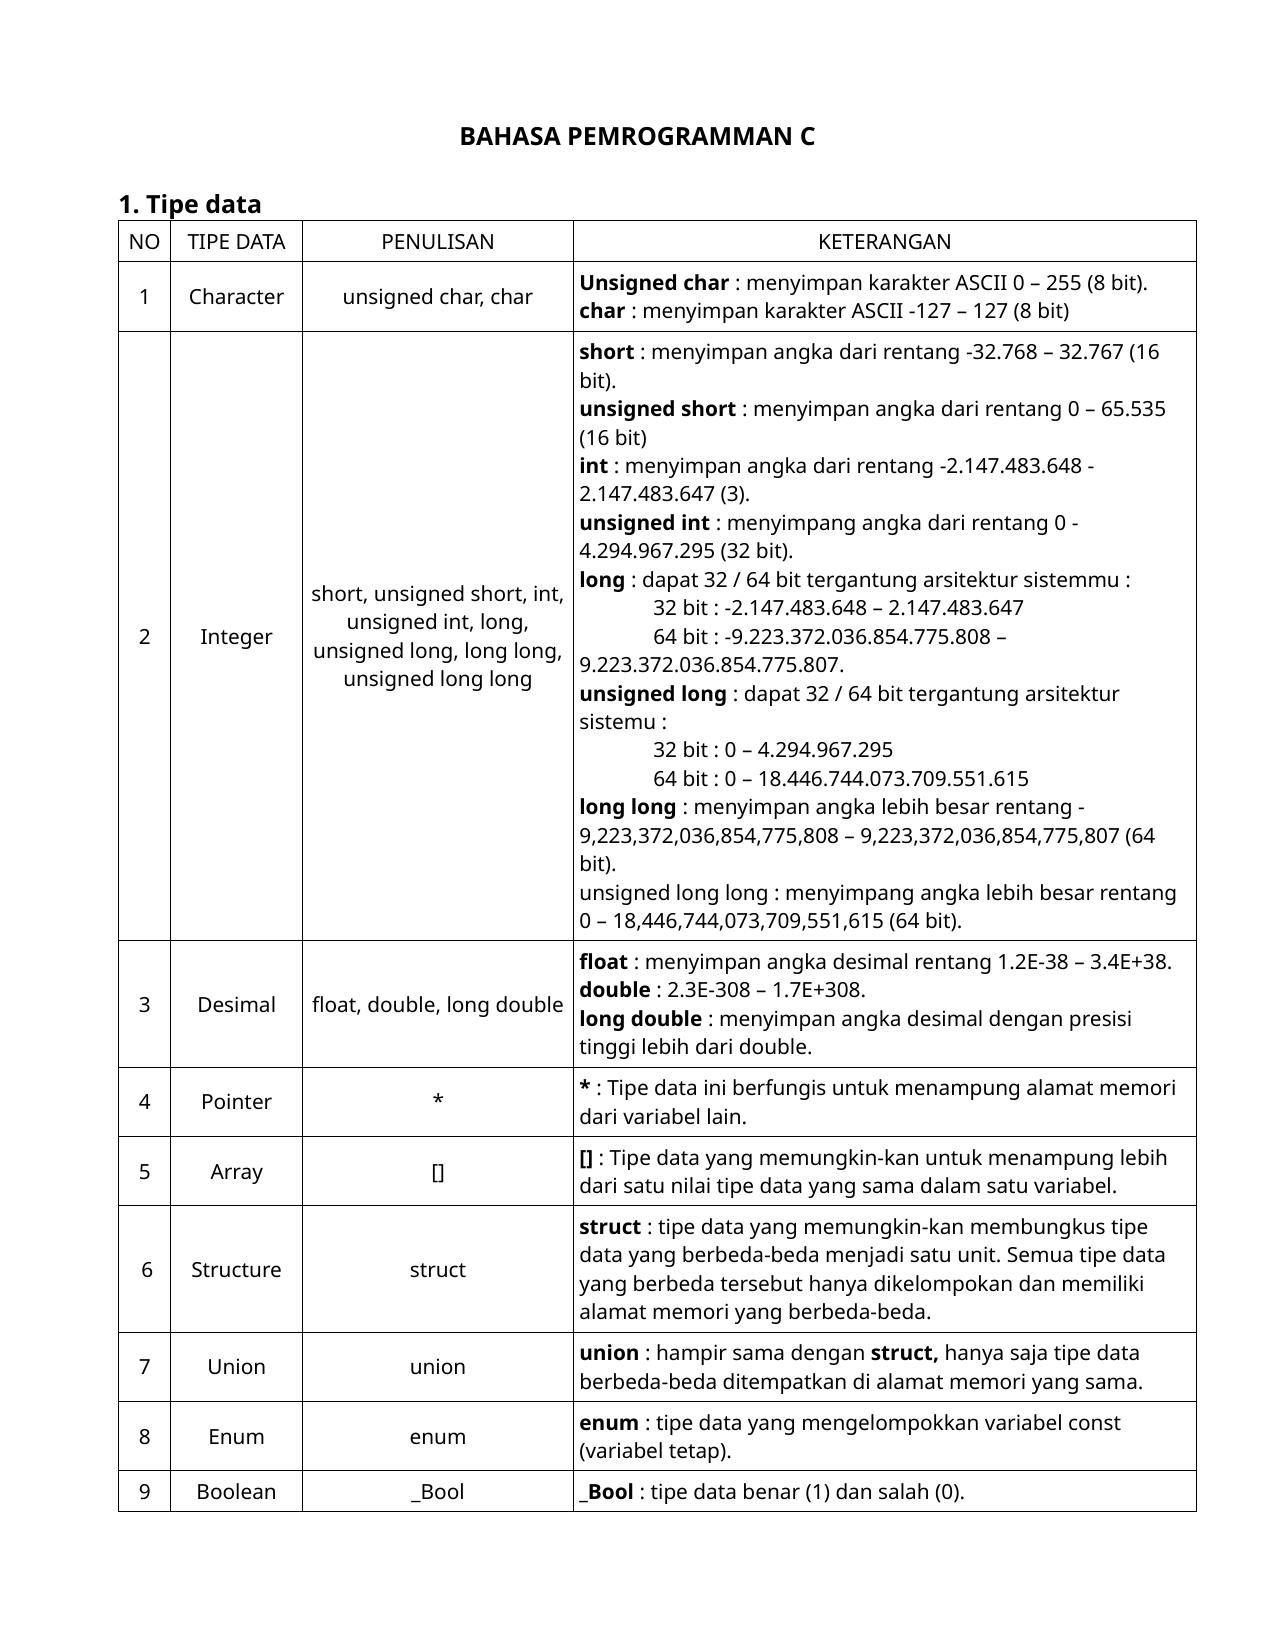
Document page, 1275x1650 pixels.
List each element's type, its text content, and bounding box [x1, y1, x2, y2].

table_cell Pointer [171, 1068, 302, 1136]
table_cell _Bool : tipe data benar (1) dan salah (0). [574, 1471, 1196, 1511]
table_cell * [303, 1068, 573, 1136]
table_cell short : menyimpan angka dari rentang -32.768 – 32.767 (16 bit). unsigned short : menyimpan angka dari rentang 0 – 65.535 (16 bit) int : menyimpan angka dari rentang -2.147.483.648 - 2.147.483.647 (3). unsigned int : menyimpang angka dari rentang 0 - 4.294.967.295 (32 bit). long : dapat 32 / 64 bit tergantung arsitektur sistemmu : 32 bit : -2.147.483.648 – 2.147.483.647 64 bit : -9.223.372.036.854.775.808 – 9.223.372.036.854.775.807. unsigned long : dapat 32 / 64 bit tergantung arsitektur sistemu : 32 bit : 0 – 4.294.967.295 64 bit : 0 – 18.446.744.073.709.551.615 long long : menyimpan angka lebih besar rentang -9,223,372,036,854,775,808 – 9,223,372,036,854,775,807 (64 bit). unsigned long long : menyimpang angka lebih besar rentang 0 – 18,446,744,073,709,551,615 (64 bit). [574, 332, 1196, 940]
table_header TIPE DATA [171, 221, 302, 261]
table_header NO [119, 221, 170, 261]
table_cell Unsigned char : menyimpan karakter ASCII 0 – 255 (8 bit). char : menyimpan karakter ASCII -127 – 127 (8 bit) [574, 262, 1196, 331]
table_cell union : hampir sama dengan struct, hanya saja tipe data berbeda-beda ditempatkan di alamat memori yang sama. [574, 1333, 1196, 1401]
table_cell [] : Tipe data yang memungkin-kan untuk menampung lebih dari satu nilai tipe data yang sama dalam satu variabel. [574, 1137, 1196, 1205]
table_cell 5 [119, 1137, 170, 1205]
table_cell enum : tipe data yang mengelompokkan variabel const (variabel tetap). [574, 1402, 1196, 1470]
table_cell _Bool [303, 1471, 573, 1511]
table_cell Boolean [171, 1471, 302, 1511]
table_cell 8 [119, 1402, 170, 1470]
text BAHASA PEMROGRAMMAN C [118, 118, 1157, 152]
table_cell Enum [171, 1402, 302, 1470]
table_cell unsigned char, char [303, 262, 573, 331]
table_cell * : Tipe data ini berfungis untuk menampung alamat memori dari variabel lain. [574, 1068, 1196, 1136]
table_cell [] [303, 1137, 573, 1205]
table_cell Structure [171, 1206, 302, 1332]
table_cell 7 [119, 1333, 170, 1401]
table_cell 1 [119, 262, 170, 331]
table_cell Character [171, 262, 302, 331]
table_cell Integer [171, 332, 302, 940]
table_cell 6 [119, 1206, 170, 1332]
table_cell enum [303, 1402, 573, 1470]
table_cell float : menyimpan angka desimal rentang 1.2E-38 – 3.4E+38. double : 2.3E-308 – 1.7E+308. long double : menyimpan angka desimal dengan presisi tinggi lebih dari double. [574, 941, 1196, 1067]
table_cell 4 [119, 1068, 170, 1136]
table_cell Desimal [171, 941, 302, 1067]
table_cell 9 [119, 1471, 170, 1511]
table_cell Union [171, 1333, 302, 1401]
table_cell short, unsigned short, int, unsigned int, long, unsigned long, long long, unsigned long long [303, 332, 573, 940]
table_header KETERANGAN [574, 221, 1196, 261]
table_cell Array [171, 1137, 302, 1205]
table_cell union [303, 1333, 573, 1401]
text 1. Tipe data [118, 186, 1157, 220]
table_cell struct [303, 1206, 573, 1332]
table_cell 3 [119, 941, 170, 1067]
table_header PENULISAN [303, 221, 573, 261]
table_cell 2 [119, 332, 170, 940]
table_cell float, double, long double [303, 941, 573, 1067]
table_cell struct : tipe data yang memungkin-kan membungkus tipe data yang berbeda-beda menjadi satu unit. Semua tipe data yang berbeda tersebut hanya dikelompokan dan memiliki alamat memori yang berbeda-beda. [574, 1206, 1196, 1332]
